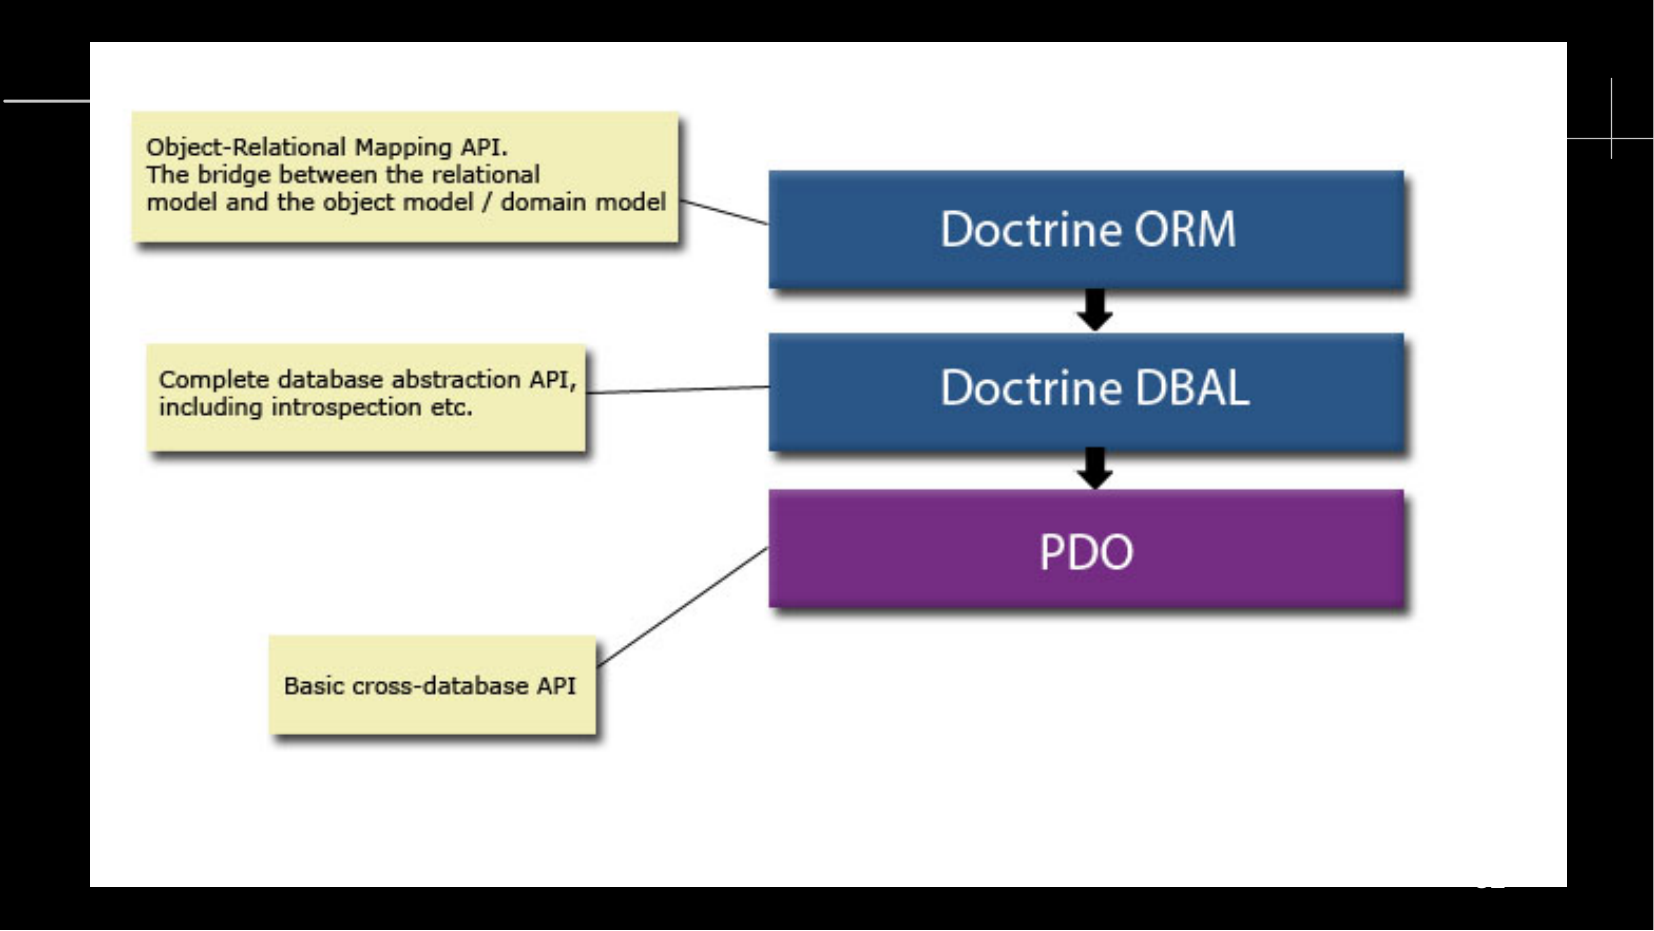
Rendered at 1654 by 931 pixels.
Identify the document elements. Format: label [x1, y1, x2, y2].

picture [90, 42, 1567, 887]
